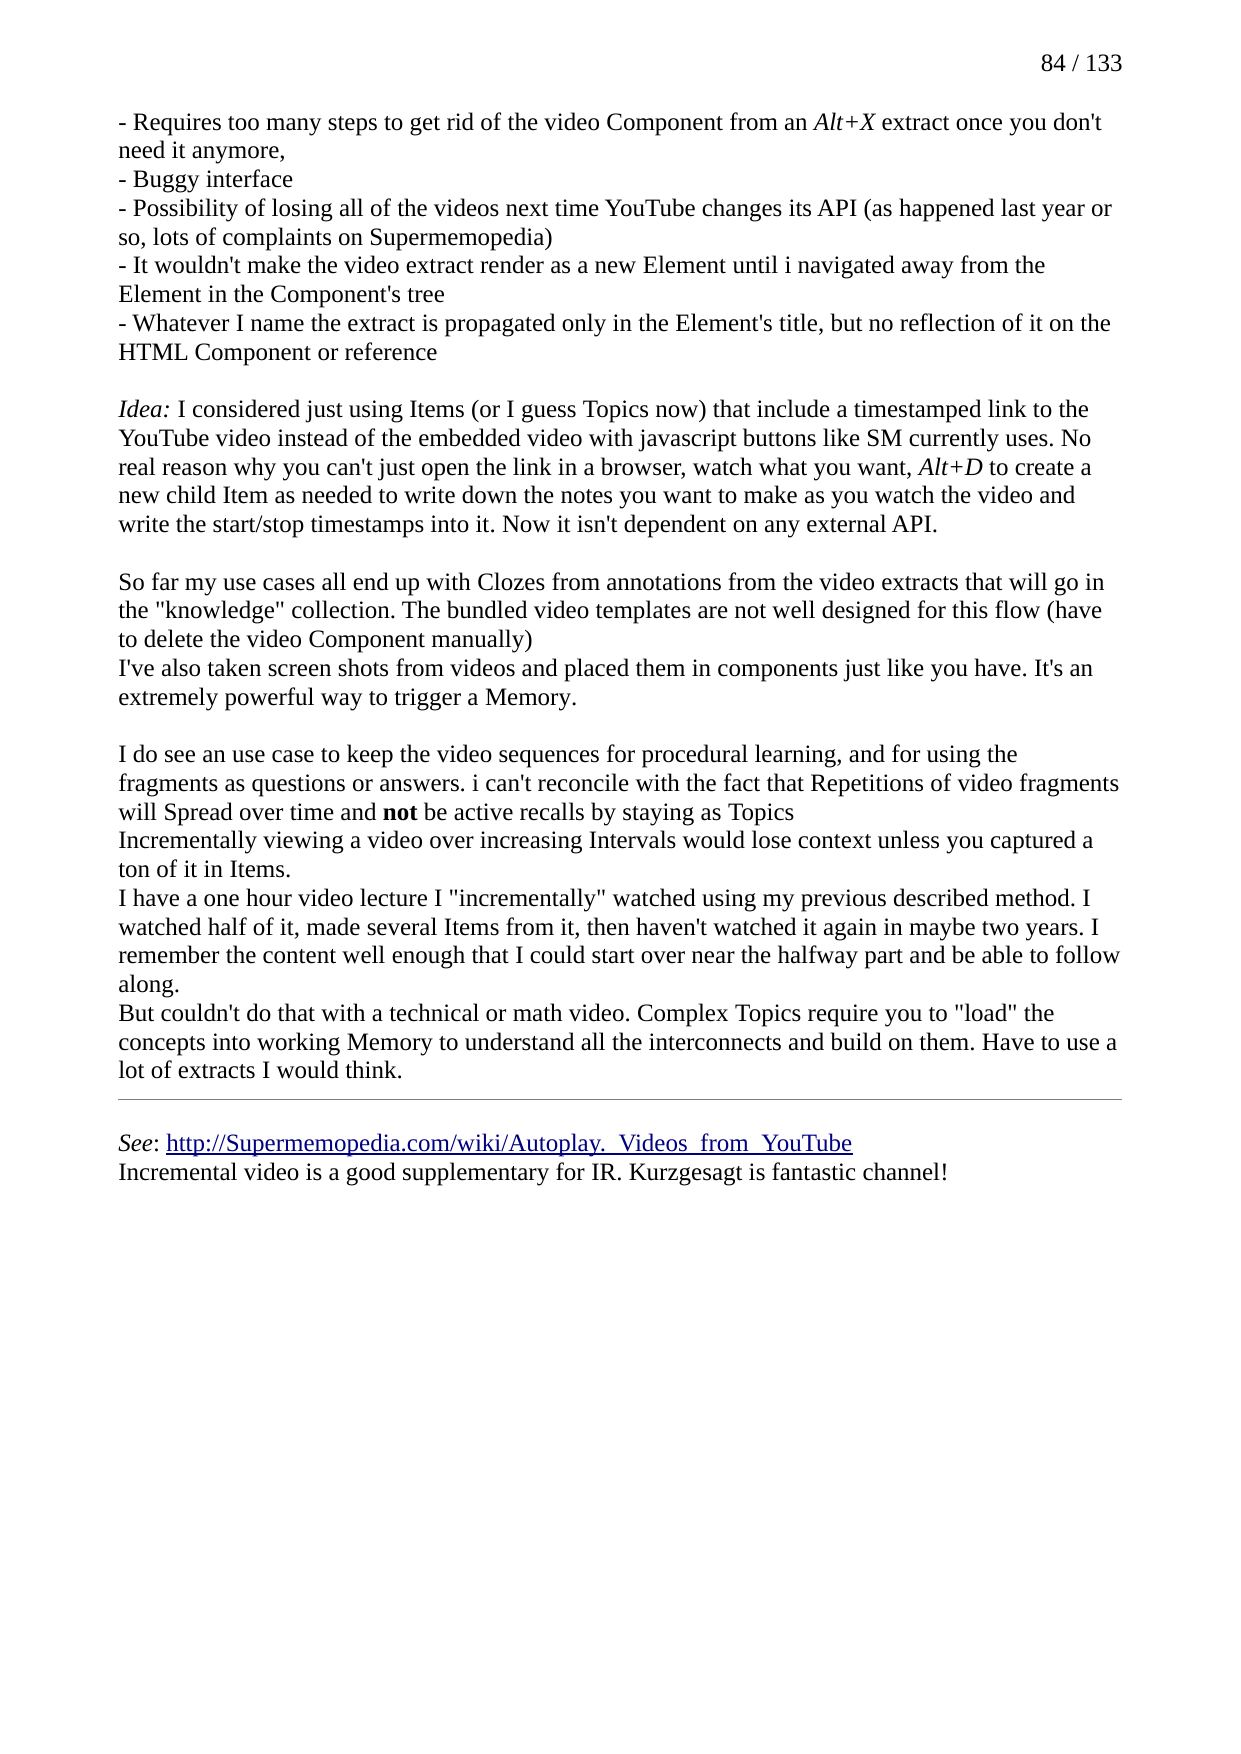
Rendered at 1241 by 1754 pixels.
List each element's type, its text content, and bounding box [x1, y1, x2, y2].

text Idea: I considered just using Items (or I guess Topics now) that include a timestamped link to the YouTube video instead of the embedded video with javascript buttons like SM currently uses. No real reason why you can't just open the link in a browser, watch what you want, Alt+D to create a new child Item as needed to write down the notes you want to make as you watch the video and write the start/stop timestamps into it. Now it isn't dependent on any external API. [118, 394, 1122, 538]
text I do see an use case to keep the video sequences for procedural learning, and for using the fragments as questions or answers. i can't reconcile with the fact that Repetitions of video fragments will Spread over time and not be active recalls by staying as Topics [118, 739, 1122, 826]
text I've also taken screen shots from videos and placed them in components just like you have. It's an extremely powerful way to trigger a Memory. [118, 653, 1122, 711]
text So far my use cases all end up with Clozes from annotations from the video extracts that will go in the "knowledge" collection. The bundled video templates are not well designed for this flow (have to delete the video Component manually) [118, 567, 1122, 653]
text - Requires too many steps to get rid of the video Component from an Alt+X extract once you don't need it anymore, [118, 107, 1122, 164]
text But couldn't do that with a technical or math video. Complex Topics require you to "load" the concepts into working Memory to understand all the interconnects and build on them. Have to use a lot of extracts I would think. [118, 998, 1122, 1084]
text - Buggy interface [118, 164, 1122, 193]
text I have a one hour video lecture I "incrementally" watched using my previous described method. I watched half of it, made several Items from it, then haven't watched it again in maybe two years. I remember the content well enough that I could start over near the halfway part and be able to follow along. [118, 883, 1122, 998]
text - Whatever I name the extract is propagated only in the Element's title, but no reflection of it on the HTML Component or reference [118, 308, 1122, 366]
text - Possibility of losing all of the videos next time YouTube changes its API (as happened last year or so, lots of complaints on Supermemopedia) [118, 193, 1122, 251]
text Incremental video is a good supplementary for IR. Kurzgesagt is fantastic channel! [118, 1157, 1122, 1186]
text - It wouldn't make the video extract render as a new Element until i navigated away from the Element in the Component's tree [118, 251, 1122, 308]
text Incrementally viewing a video over increasing Intervals would lose context unless you captured a ton of it in Items. [118, 826, 1122, 883]
text See: http://Supermemopedia.com/wiki/Autoplay._Videos_from_YouTube [118, 1128, 1122, 1157]
